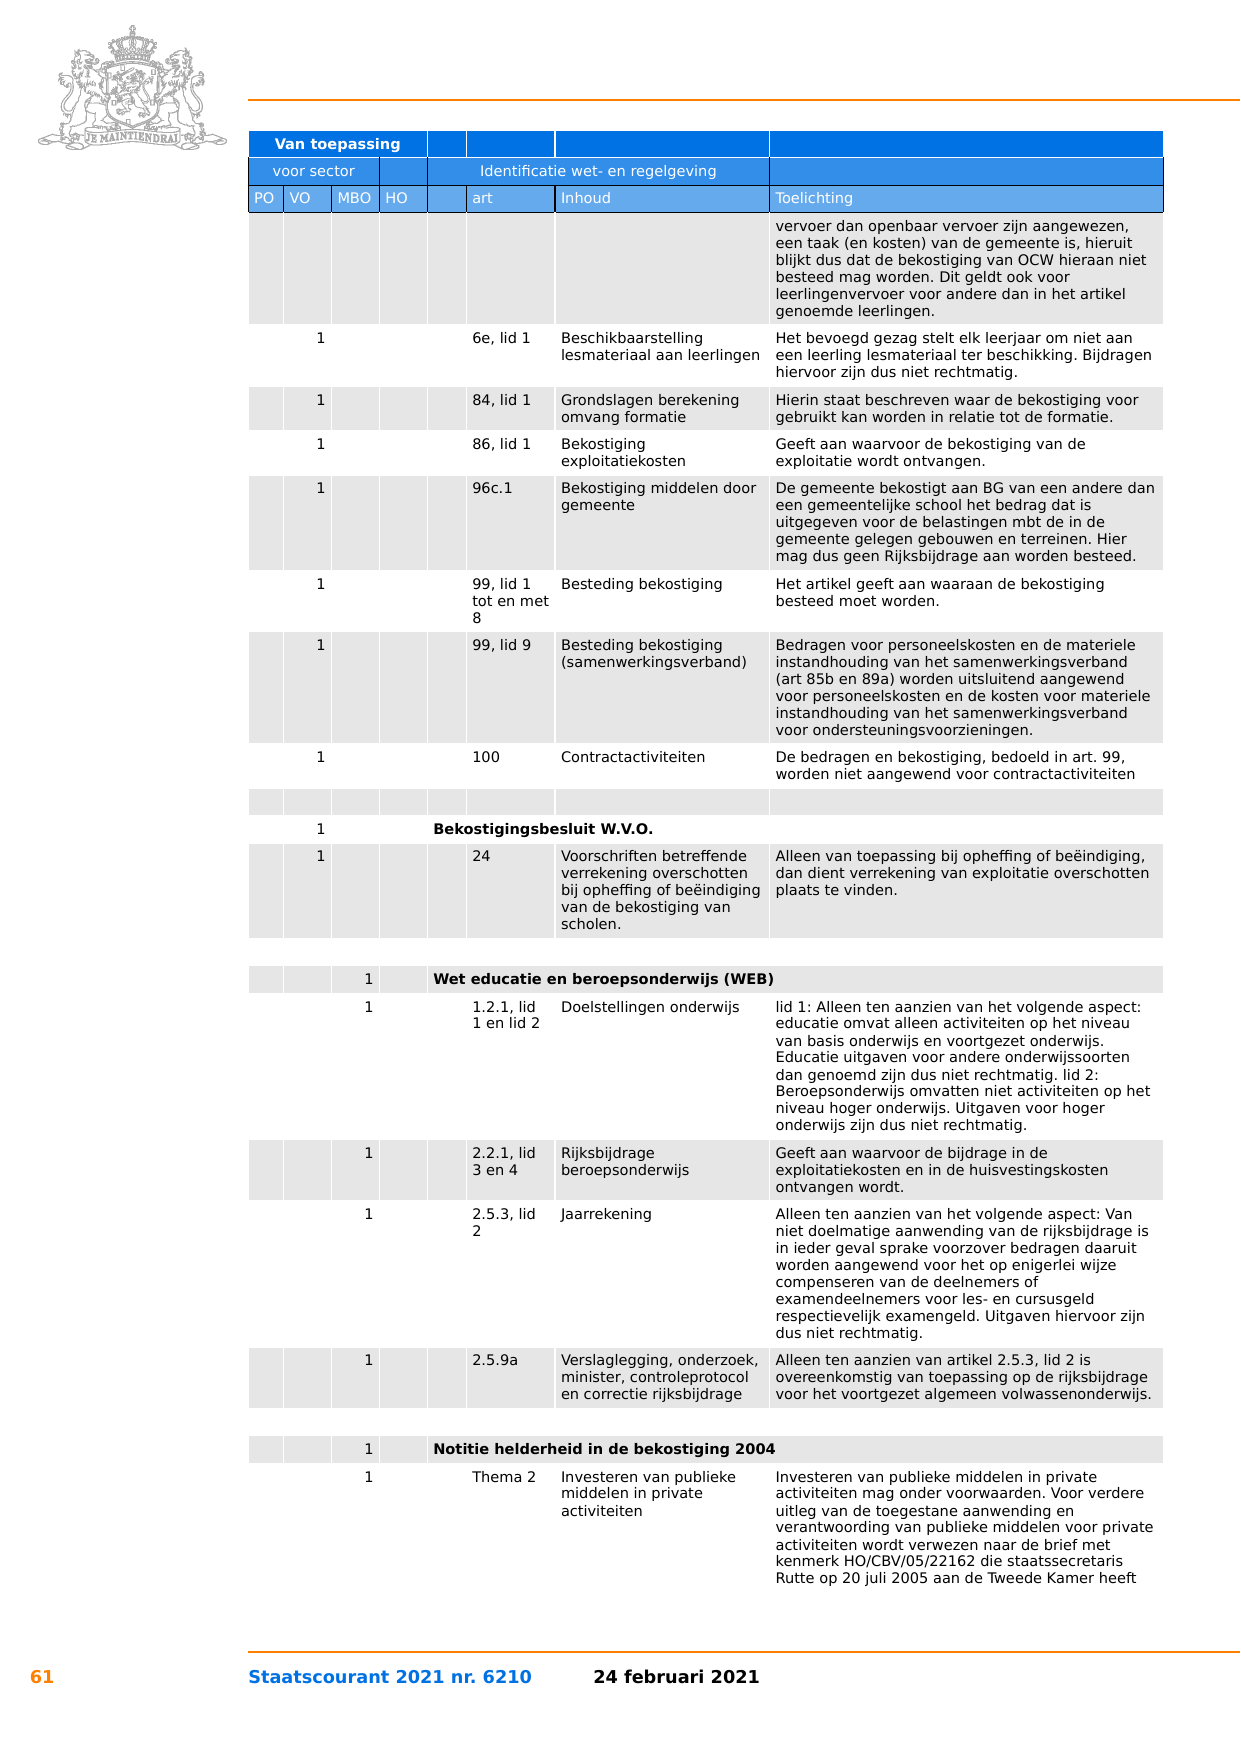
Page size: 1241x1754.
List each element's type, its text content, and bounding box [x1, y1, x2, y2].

table_cell [428, 571, 466, 631]
table_cell Toelichting [770, 186, 1163, 212]
table_cell Wet educatie en beroepsonderwijs (WEB) [428, 966, 1163, 993]
table_cell 84, lid 1 [467, 387, 554, 430]
table_cell [380, 571, 427, 631]
table_cell 1 [284, 325, 331, 386]
table_cell 99, lid 9 [467, 632, 554, 743]
table_cell Jaarrekening [556, 1201, 769, 1347]
table_cell [380, 789, 427, 815]
table_cell Rijksbijdrage beroepsonderwijs [556, 1140, 769, 1200]
table_cell [332, 844, 379, 938]
table_cell [249, 325, 283, 386]
table_cell Inhoud [556, 186, 769, 212]
table_cell HO [380, 186, 427, 212]
table_cell [249, 745, 283, 788]
table_cell 1 [332, 1464, 379, 1592]
table_cell [332, 939, 379, 965]
table_cell [249, 1348, 283, 1408]
table_cell Investeren van publieke middelen in private activiteiten [556, 1464, 769, 1592]
table_cell 1 [284, 387, 331, 430]
table_cell [770, 789, 1163, 815]
table_cell [249, 387, 283, 430]
table_cell [332, 1409, 379, 1435]
table_cell [249, 1140, 283, 1200]
table_cell 99, lid 1 tot en met 8 [467, 571, 554, 631]
table_cell [428, 476, 466, 570]
table_cell [332, 325, 379, 386]
table_cell [380, 1409, 427, 1435]
table_cell [380, 632, 427, 743]
table_cell [249, 1436, 283, 1463]
table_cell 1 [332, 1436, 379, 1463]
table_cell Het bevoegd gezag stelt elk leerjaar om niet aan een leerling lesmateriaal ter beschikking. Bijdragen hiervoor zijn dus niet rechtmatig. [770, 325, 1163, 386]
table_cell 100 [467, 745, 554, 788]
table_cell Bekostigingsbesluit W.V.O. [428, 816, 769, 843]
table_header Van toepassing [249, 131, 427, 157]
table_cell vervoer dan openbaar vervoer zijn aangewezen, een taak (en kosten) van de gemeente is, hieruit blijkt dus dat de bekostiging van OCW hieraan niet besteed mag worden. Dit geldt ook voor leerlingenvervoer voor andere dan in het artikel genoemde leerlingen. [770, 213, 1163, 324]
table_cell 1.2.1, lid 1 en lid 2 [467, 994, 554, 1139]
table_cell lid 1: Alleen ten aanzien van het volgende aspect: educatie omvat alleen activiteiten op het niveau van basis onderwijs en voortgezet onderwijs. Educatie uitgaven voor andere onderwijssoorten dan genoemd zijn dus niet rechtmatig. lid 2: Beroepsonderwijs omvatten niet activiteiten op het niveau hoger onderwijs. Uitgaven voor hoger onderwijs zijn dus niet rechtmatig. [770, 994, 1163, 1139]
table_cell Alleen ten aanzien van artikel 2.5.3, lid 2 is overeenkomstig van toepassing op de rijksbijdrage voor het voortgezet algemeen volwassenonderwijs. [770, 1348, 1163, 1408]
table_cell 1 [284, 632, 331, 743]
table_cell [380, 816, 427, 843]
table_cell [428, 325, 466, 386]
table_cell [428, 1409, 466, 1435]
table_cell [428, 745, 466, 788]
table_cell [332, 476, 379, 570]
table_cell [284, 1464, 331, 1592]
table_cell 1 [332, 1201, 379, 1347]
table_cell [380, 1464, 427, 1592]
table_cell [770, 1409, 1163, 1435]
table_cell [428, 431, 466, 474]
table_cell [284, 1409, 331, 1435]
table_cell [249, 571, 283, 631]
table_cell [249, 476, 283, 570]
table_cell [249, 1201, 283, 1347]
table_cell [332, 213, 379, 324]
table_cell Doelstellingen onderwijs [556, 994, 769, 1139]
table_cell [380, 325, 427, 386]
table_cell [332, 571, 379, 631]
table_cell [380, 1348, 427, 1408]
table_cell [428, 789, 466, 815]
table_cell [428, 1201, 466, 1347]
table_cell PO [249, 186, 283, 212]
table_header [770, 131, 1163, 157]
table_cell [249, 213, 283, 324]
table_cell 86, lid 1 [467, 431, 554, 474]
table_cell [428, 632, 466, 743]
table_cell [284, 1436, 331, 1463]
table_cell [428, 213, 466, 324]
table_cell [467, 939, 554, 965]
table_cell 1 [332, 994, 379, 1139]
table_cell Besteding bekostiging [556, 571, 769, 631]
table_cell Identificatie wet- en regelgeving [428, 158, 769, 185]
table_cell Bedragen voor personeelskosten en de materiele instandhouding van het samenwerkingsverband (art 85b en 89a) worden uitsluitend aangewend voor personeelskosten en de kosten voor materiele instandhouding van het samenwerkingsverband voor ondersteuningsvoorzieningen. [770, 632, 1163, 743]
table_cell [380, 1201, 427, 1347]
table_cell [428, 994, 466, 1139]
table_cell [556, 939, 769, 965]
table_cell [284, 1140, 331, 1200]
table_cell Besteding bekostiging (samenwerkingsverband) [556, 632, 769, 743]
table_cell Bekostiging middelen door gemeente [556, 476, 769, 570]
picture [38, 25, 227, 150]
table_header [428, 131, 466, 157]
table_cell [249, 789, 283, 815]
table_cell [770, 158, 1163, 185]
table_cell [556, 1409, 769, 1435]
table_cell MBO [332, 186, 379, 212]
table_cell De gemeente bekostigt aan BG van een andere dan een gemeentelijke school het bedrag dat is uitgegeven voor de belastingen mbt de in de gemeente gelegen gebouwen en terreinen. Hier mag dus geen Rijksbijdrage aan worden besteed. [770, 476, 1163, 570]
table_cell 6e, lid 1 [467, 325, 554, 386]
table_cell 1 [284, 816, 331, 843]
table_cell [380, 476, 427, 570]
table_cell [428, 1348, 466, 1408]
table_cell 2.2.1, lid 3 en 4 [467, 1140, 554, 1200]
table_cell [380, 994, 427, 1139]
table_cell Beschikbaarstelling lesmateriaal aan leerlingen [556, 325, 769, 386]
table_cell [332, 789, 379, 815]
table_cell [380, 431, 427, 474]
table_cell art [467, 186, 554, 212]
table_cell voor sector [249, 158, 379, 185]
table_cell [467, 213, 554, 324]
table_cell 24 [467, 844, 554, 938]
table_cell [332, 431, 379, 474]
table_cell [332, 632, 379, 743]
table_cell 1 [284, 745, 331, 788]
table_cell [284, 789, 331, 815]
table_cell [380, 844, 427, 938]
table_cell Contractactiviteiten [556, 745, 769, 788]
table_cell [284, 1348, 331, 1408]
table_cell [428, 1464, 466, 1592]
table_cell 1 [332, 1348, 379, 1408]
table_cell [428, 186, 466, 212]
table_cell [249, 939, 283, 965]
table_cell [467, 789, 554, 815]
table_cell [332, 387, 379, 430]
table_cell [332, 745, 379, 788]
table_cell Hierin staat beschreven waar de bekostiging voor gebruikt kan worden in relatie tot de formatie. [770, 387, 1163, 430]
table_cell Notitie helderheid in de bekostiging 2004 [428, 1436, 1163, 1463]
table_cell [249, 1409, 283, 1435]
table_cell [284, 1201, 331, 1347]
table_cell [284, 994, 331, 1139]
table_cell Verslaglegging, onderzoek, minister, controleprotocol en correctie rijksbijdrage [556, 1348, 769, 1408]
table_cell Geeft aan waarvoor de bijdrage in de exploitatiekosten en in de huisvestingskosten ontvangen wordt. [770, 1140, 1163, 1200]
table_cell [428, 844, 466, 938]
table_cell Het artikel geeft aan waaraan de bekostiging besteed moet worden. [770, 571, 1163, 631]
table_cell VO [284, 186, 331, 212]
table_cell [284, 213, 331, 324]
table_cell 1 [332, 1140, 379, 1200]
table_cell Voorschriften betreffende verrekening overschotten bij opheffing of beëindiging van de bekostiging van scholen. [556, 844, 769, 938]
table_cell 2.5.9a [467, 1348, 554, 1408]
table_cell [380, 1140, 427, 1200]
table_cell [249, 844, 283, 938]
table_cell [249, 632, 283, 743]
table_cell [380, 966, 427, 993]
table_cell [467, 1409, 554, 1435]
table_cell 1 [284, 431, 331, 474]
table_cell 2.5.3, lid 2 [467, 1201, 554, 1347]
table_cell De bedragen en bekostiging, bedoeld in art. 99, worden niet aangewend voor contractactiviteiten [770, 745, 1163, 788]
table_cell [249, 816, 283, 843]
table_cell [284, 939, 331, 965]
table_cell [284, 966, 331, 993]
table_cell Thema 2 [467, 1464, 554, 1592]
table_cell [428, 1140, 466, 1200]
table_cell [249, 966, 283, 993]
table_cell Alleen ten aanzien van het volgende aspect: Van niet doelmatige aanwending van de rijksbijdrage is in ieder geval sprake voorzover bedragen daaruit worden aangewend voor het op enigerlei wijze compenseren van de deelnemers of examendeelnemers voor les- en cursusgeld respectievelijk examengeld. Uitgaven hiervoor zijn dus niet rechtmatig. [770, 1201, 1163, 1347]
table_cell [428, 387, 466, 430]
table_cell Investeren van publieke middelen in private activiteiten mag onder voorwaarden. Voor verdere uitleg van de toegestane aanwending en verantwoording van publieke middelen voor private activiteiten wordt verwezen naar de brief met kenmerk HO/CBV/05/22162 die staatssecretaris Rutte op 20 juli 2005 aan de Tweede Kamer heeft [770, 1464, 1163, 1592]
table_cell Geeft aan waarvoor de bekostiging van de exploitatie wordt ontvangen. [770, 431, 1163, 474]
table_cell 1 [284, 476, 331, 570]
table_cell 1 [284, 844, 331, 938]
table_cell 1 [284, 571, 331, 631]
table_cell [556, 213, 769, 324]
table_cell [332, 816, 379, 843]
table_cell [770, 816, 1163, 843]
table_cell [556, 789, 769, 815]
table_cell [249, 994, 283, 1139]
table_cell [380, 213, 427, 324]
table_cell [380, 387, 427, 430]
table_header [467, 131, 554, 157]
table_cell [380, 158, 427, 185]
table_cell [249, 431, 283, 474]
table_cell Grondslagen berekening omvang formatie [556, 387, 769, 430]
table_cell [380, 939, 427, 965]
table_cell Bekostiging exploitatiekosten [556, 431, 769, 474]
table_cell 96c.1 [467, 476, 554, 570]
table_cell [380, 1436, 427, 1463]
table_cell Alleen van toepassing bij opheffing of beëindiging, dan dient verrekening van exploitatie overschotten plaats te vinden. [770, 844, 1163, 938]
table_cell [428, 939, 466, 965]
table_cell [249, 1464, 283, 1592]
table_cell [380, 745, 427, 788]
table_header [556, 131, 769, 157]
table_cell 1 [332, 966, 379, 993]
table_cell [770, 939, 1163, 965]
